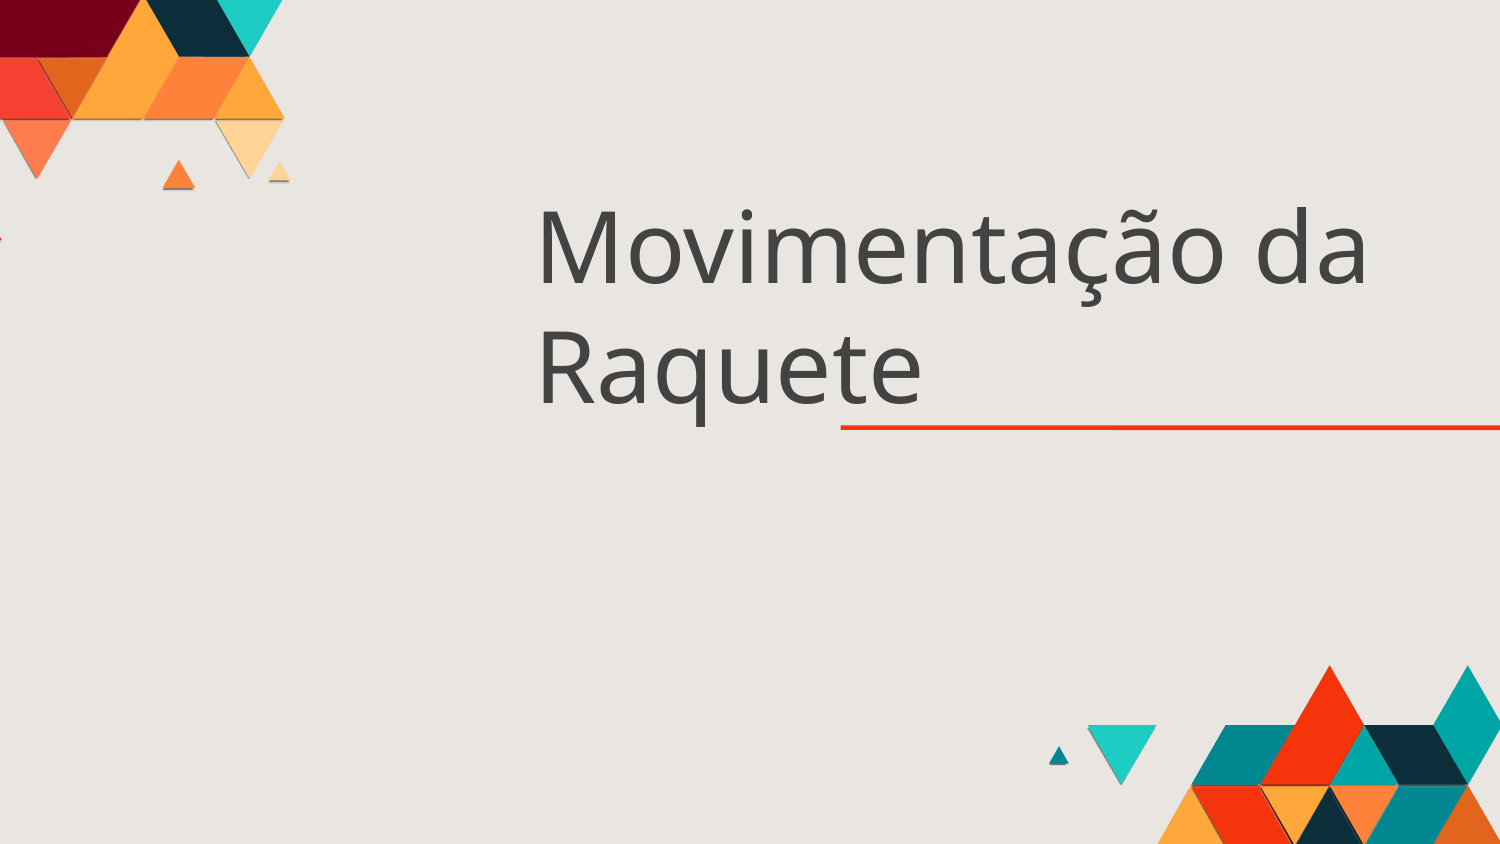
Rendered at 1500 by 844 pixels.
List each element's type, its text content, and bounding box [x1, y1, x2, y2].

text_box Movimentação da Raquete [519, 295, 1486, 439]
